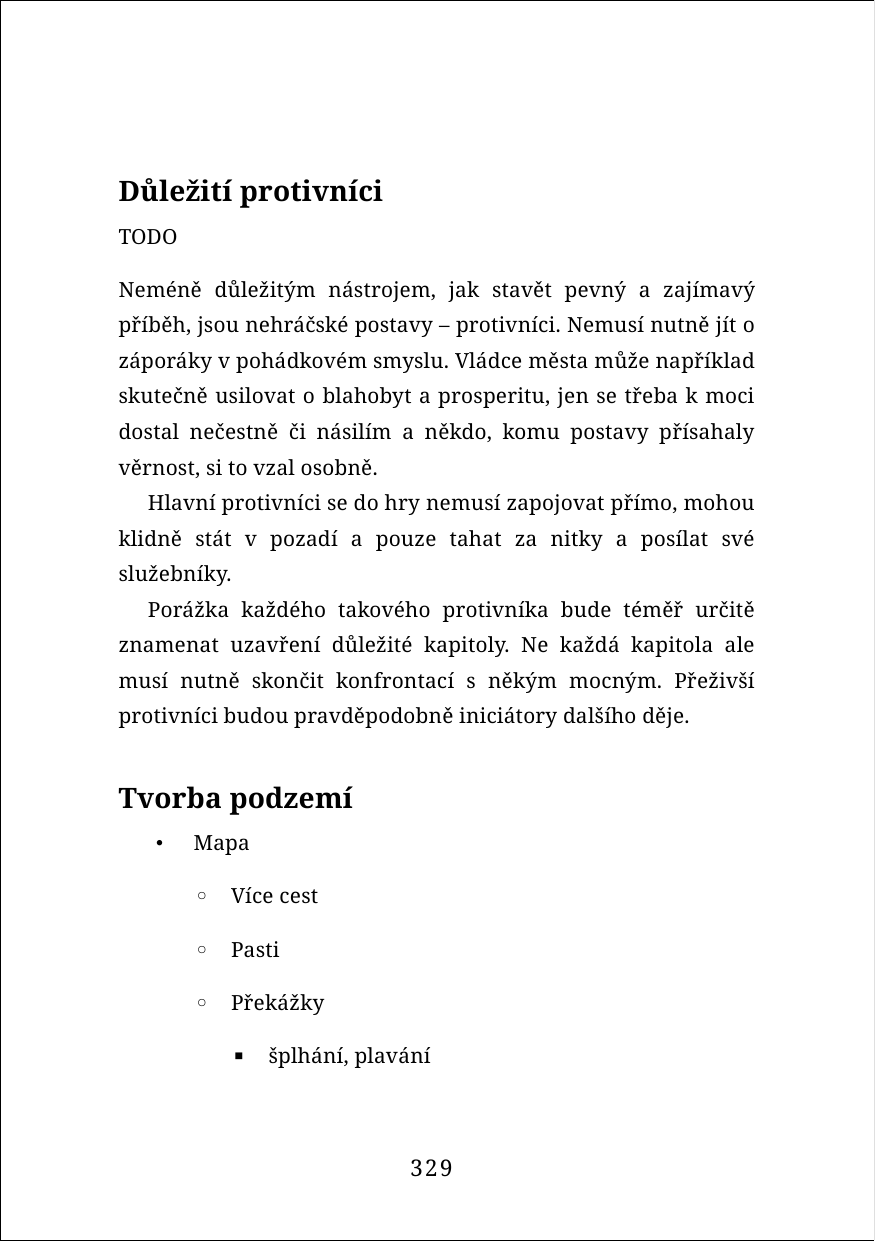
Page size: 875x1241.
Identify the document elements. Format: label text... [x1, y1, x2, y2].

list Pasti [193, 935, 756, 963]
subtitle Tvorba podzemí [118, 778, 756, 817]
text Neméně důležitým nástrojem, jak stavět pevný a zajímavý příběh, jsou nehráčské postavy – protivníci. Nemusí nutně jít o záporáky v pohádkovém smyslu. Vládce města může například skutečně usilovat o blahobyt a prosperitu, jen se třeba k moci dostal nečestně či násilím a někdo, komu postavy přísahaly věrnost, si to vzal osobně. Hlavní protivníci se do hry nemusí zapojovat přímo, mohou klidně stát v pozadí a pouze tahat za nitky a posílat své služebníky. Porážka každého takového protivníka bude téměř určitě znamenat uzavření důležité kapitoly. Ne každá kapitola ale musí nutně skončit konfrontací s někým mocným. Přeživší protivníci budou pravděpodobně iniciátory dalšího děje. [118, 275, 756, 730]
list šplhání, plavání [231, 1041, 756, 1070]
list Překážky [193, 988, 756, 1016]
list Mapa [156, 828, 756, 857]
list Více cest [193, 882, 756, 910]
text TODO [118, 222, 756, 250]
subtitle Důležití protivníci [118, 172, 756, 210]
